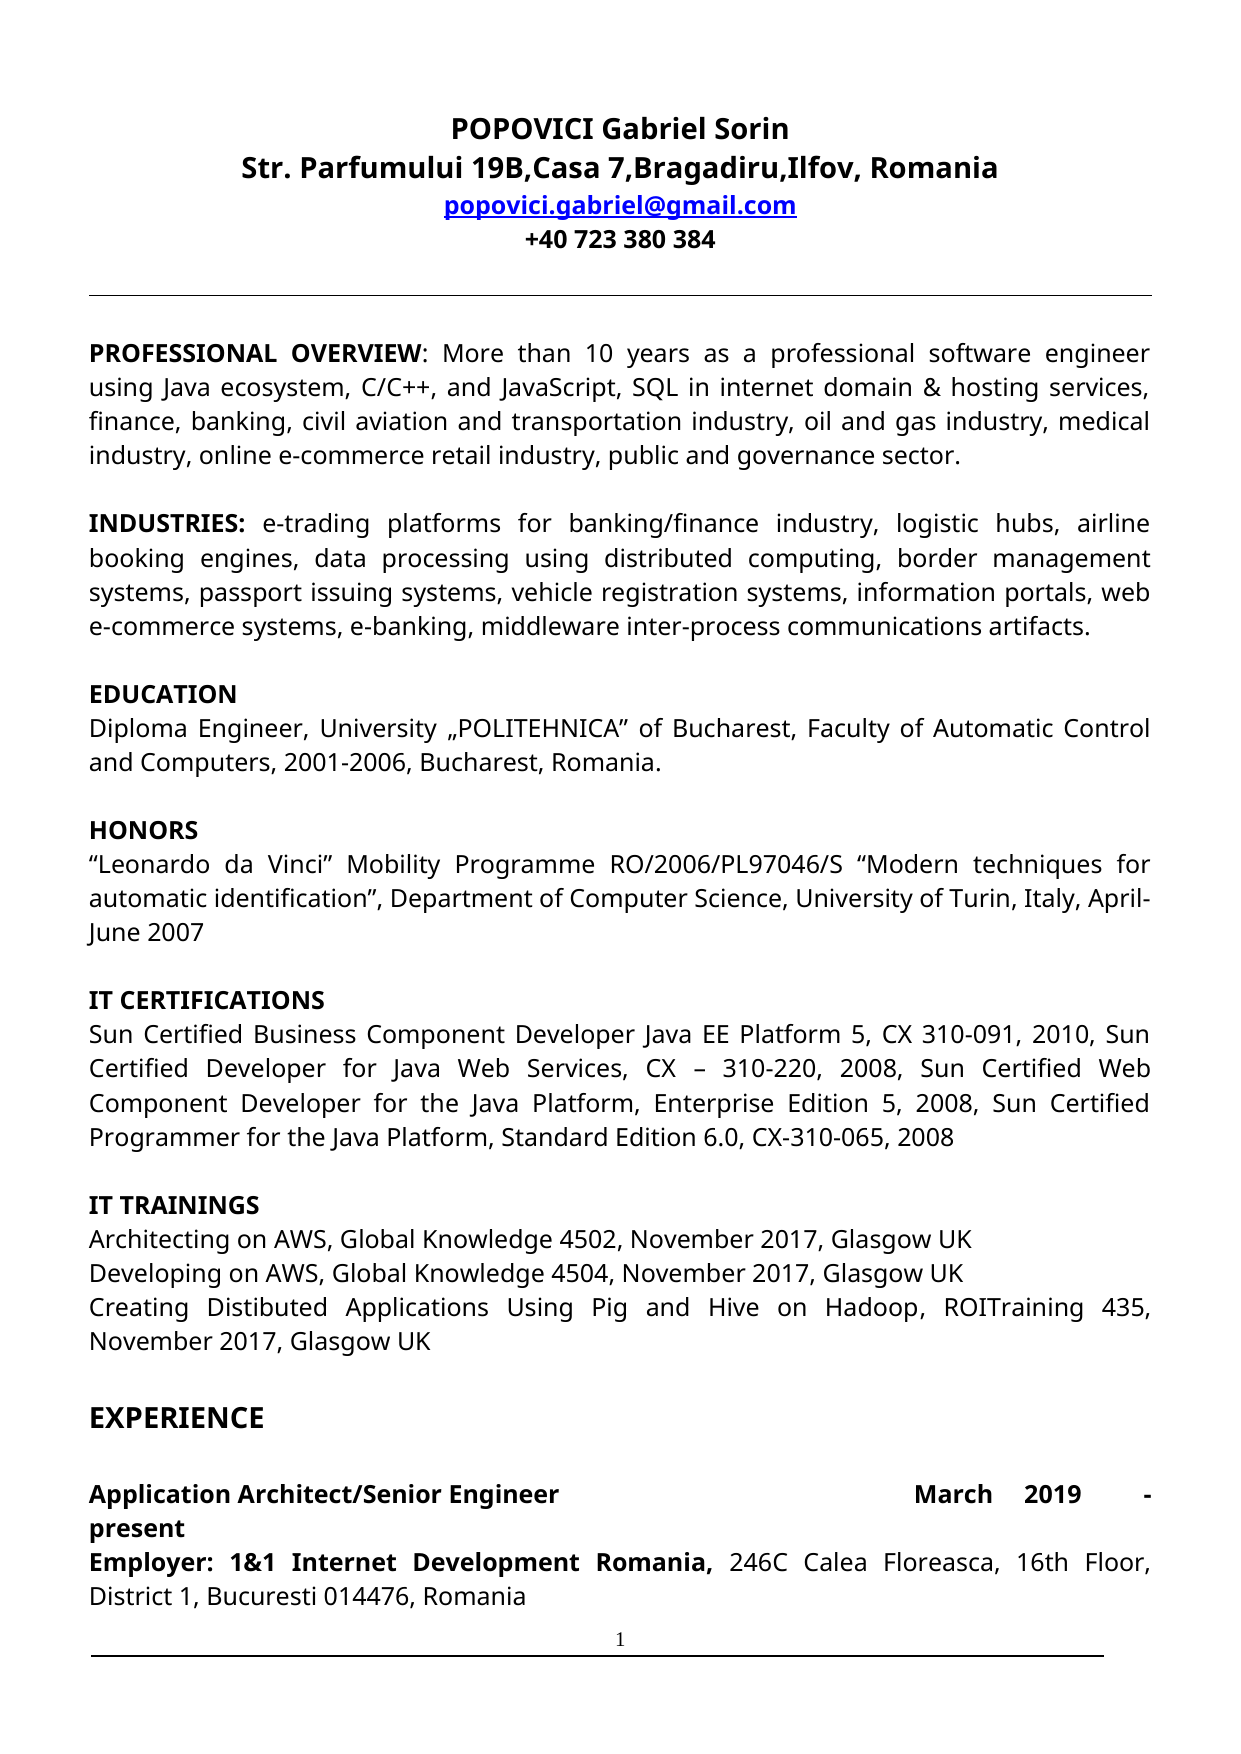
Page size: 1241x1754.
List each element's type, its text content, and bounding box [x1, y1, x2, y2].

subtitle Str. Parfumului 19B,Casa 7,Bragadiru,Ilfov, Romania [89, 148, 1152, 187]
text Professional overview: More than 10 years as a professional software engineer using Java ecosystem, C/C++, and JavaScript, SQL in internet domain & hosting services, finance, banking, civil aviation and transportation industry, oil and gas industry, medical industry, online e-commerce retail industry, public and governance sector. [89, 336, 1152, 472]
text Application Architect/Senior Engineer March 2019 - present [89, 1477, 1152, 1545]
text HONORS [89, 813, 1152, 847]
text EXPERIENCE [89, 1397, 1152, 1437]
subtitle popovici.gabriel@gmail.com [89, 187, 1152, 221]
text Architecting on AWS, Global Knowledge 4502, November 2017, Glasgow UK [89, 1221, 1152, 1256]
subtitle +40 723 380 384 [89, 221, 1152, 255]
text Developing on AWS, Global Knowledge 4504, November 2017, Glasgow UK [89, 1256, 1152, 1289]
text INDUSTRIES: e-trading platforms for banking/finance industry, logistic hubs, airline booking engines, data processing using distributed computing, border management systems, passport issuing systems, vehicle registration systems, information portals, web e-commerce systems, e-banking, middleware inter-process communications artifacts. [89, 506, 1152, 642]
subtitle POPOVICI Gabriel Sorin [89, 108, 1152, 148]
text EDUCATION [89, 676, 1152, 711]
text Sun Certified Business Component Developer Java EE Platform 5, CX 310-091, 2010, Sun Certified Developer for Java Web Services, CX – 310-220, 2008, Sun Certified Web Component Developer for the Java Platform, Enterprise Edition 5, 2008, Sun Certified Programmer for the Java Platform, Standard Edition 6.0, CX-310-065, 2008 [89, 1017, 1152, 1153]
text Employer: 1&1 Internet Development Romania, 246C Calea Floreasca, 16th Floor, District 1, Bucuresti 014476, Romania [89, 1545, 1152, 1613]
text IT CERTIFICATIONS [89, 983, 1152, 1017]
text IT TRAININGS [89, 1187, 1152, 1221]
text “Leonardo da Vinci” Mobility Programme RO/2006/PL97046/S “Modern techniques for automatic identification”, Department of Computer Science, University of Turin, Italy, April-June 2007 [89, 847, 1152, 949]
text Creating Distibuted Applications Using Pig and Hive on Hadoop, ROITraining 435, November 2017, Glasgow UK [89, 1289, 1152, 1358]
text Diploma Engineer, University „POLITEHNICA” of Bucharest, Faculty of Automatic Control and Computers, 2001-2006, Bucharest, Romania. [89, 711, 1152, 779]
